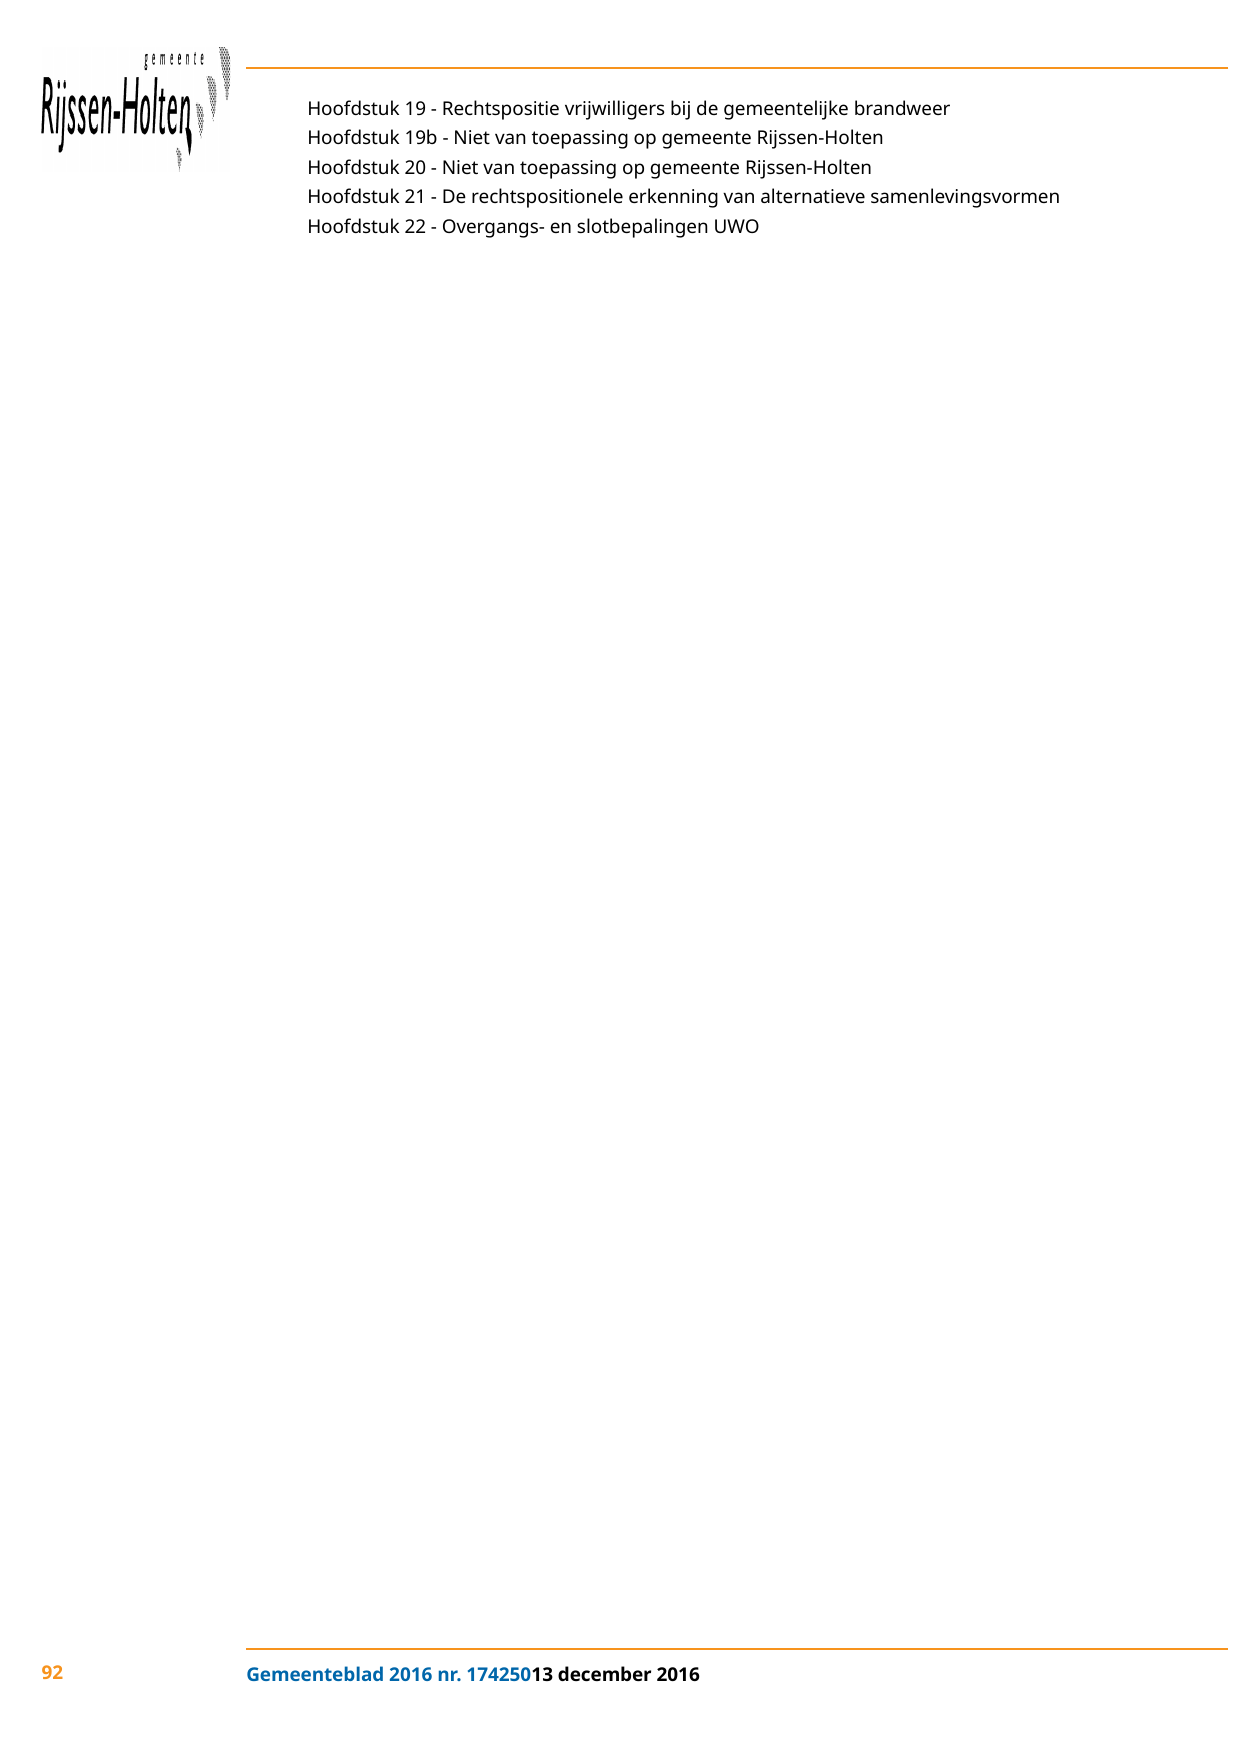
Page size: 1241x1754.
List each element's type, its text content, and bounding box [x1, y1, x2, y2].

list Hoofdstuk 21 - De rechtspositionele erkenning van alternatieve samenlevingsvormen [248, 183, 1152, 209]
list Hoofdstuk 19b - Niet van toepassing op gemeente Rijssen-Holten [248, 124, 1152, 150]
list Hoofdstuk 19 - Rechtspositie vrijwilligers bij de gemeentelijke brandweer [248, 95, 1152, 121]
list Hoofdstuk 20 - Niet van toepassing op gemeente Rijssen-Holten [248, 154, 1152, 180]
picture [41, 47, 231, 172]
list Hoofdstuk 22 - Overgangs- en slotbepalingen UWO [248, 213, 1152, 239]
